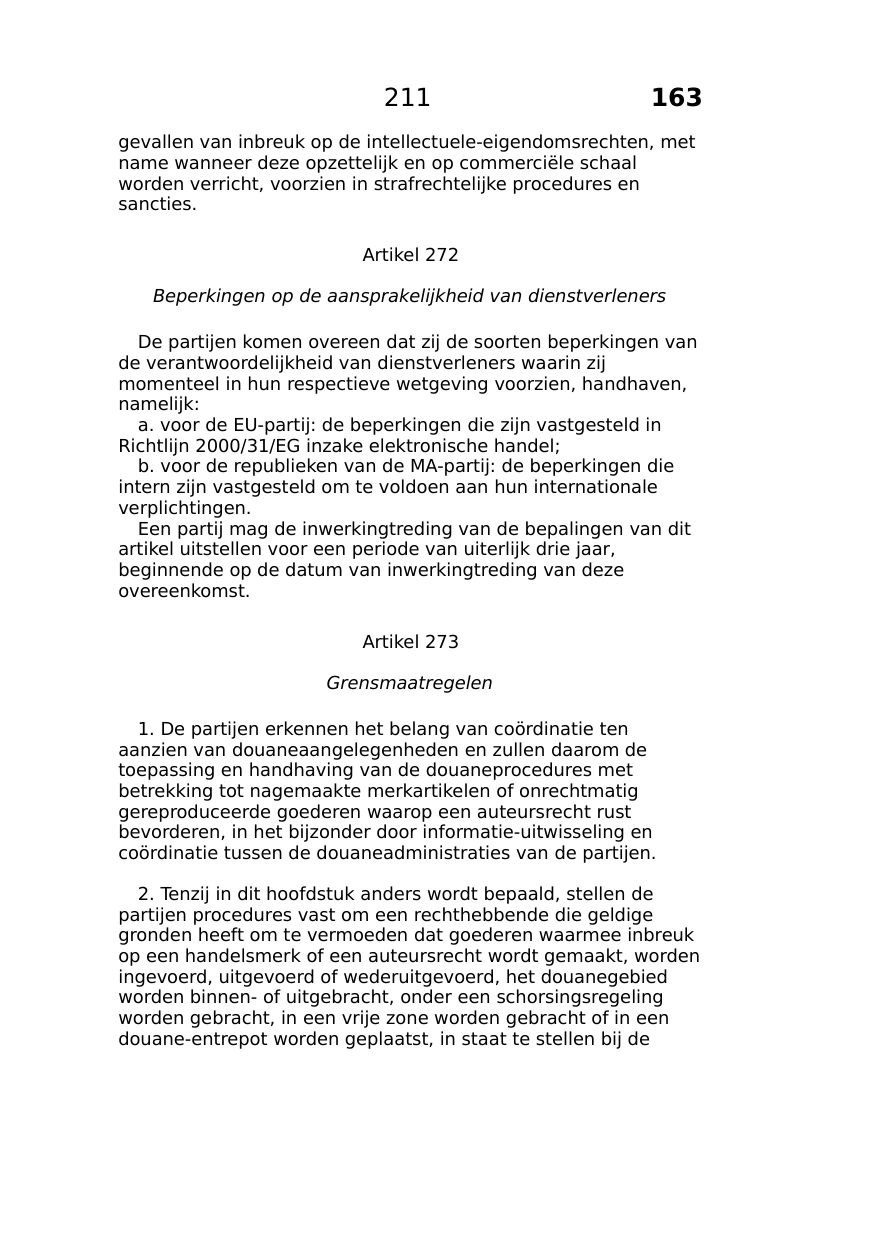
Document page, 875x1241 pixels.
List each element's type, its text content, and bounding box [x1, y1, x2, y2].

text gevallen van inbreuk op de intellectuele-eigendomsrechten, met name wanneer deze opzettelijk en op commerciële schaal worden verricht, voorzien in strafrechtelijke procedures en sancties. [118, 132, 703, 215]
text a. voor de EU-partij: de beperkingen die zijn vastgesteld in Richtlijn 2000/31/EG inzake elektronische handel; [118, 415, 703, 456]
text b. voor de republieken van de MA-partij: de beperkingen die intern zijn vastgesteld om te voldoen aan hun internationale verplichtingen. [118, 456, 703, 518]
text De partijen komen overeen dat zij de soorten beperkingen van de verantwoordelijkheid van dienstverleners waarin zij momenteel in hun respectieve wetgeving voorzien, handhaven, namelijk: [118, 332, 703, 415]
text Een partij mag de inwerkingtreding van de bepalingen van dit artikel uitstellen voor een periode van uiterlijk drie jaar, beginnende op de datum van inwerkingtreding van deze overeenkomst. [118, 518, 703, 601]
subtitle Artikel 272 Beperkingen op de aansprakelijkheid van dienstverleners [118, 245, 703, 307]
subtitle Artikel 273 Grensmaatregelen [118, 631, 703, 694]
text 2. Tenzij in dit hoofdstuk anders wordt bepaald, stellen de partijen procedures vast om een rechthebbende die geldige gronden heeft om te vermoeden dat goederen waarmee inbreuk op een handelsmerk of een auteursrecht wordt gemaakt, worden ingevoerd, uitgevoerd of wederuitgevoerd, het douanegebied worden binnen- of uitgebracht, onder een schorsingsregeling worden gebracht, in een vrije zone worden gebracht of in een douane-entrepot worden geplaatst, in staat te stellen bij de [118, 884, 703, 1049]
text 1. De partijen erkennen het belang van coördinatie ten aanzien van douaneaangelegenheden en zullen daarom de toepassing en handhaving van de douaneprocedures met betrekking tot nagemaakte merkartikelen of onrechtmatig gereproduceerde goederen waarop een auteursrecht rust bevorderen, in het bijzonder door informatie-uitwisseling en coördinatie tussen de douaneadministraties van de partijen. [118, 719, 703, 864]
